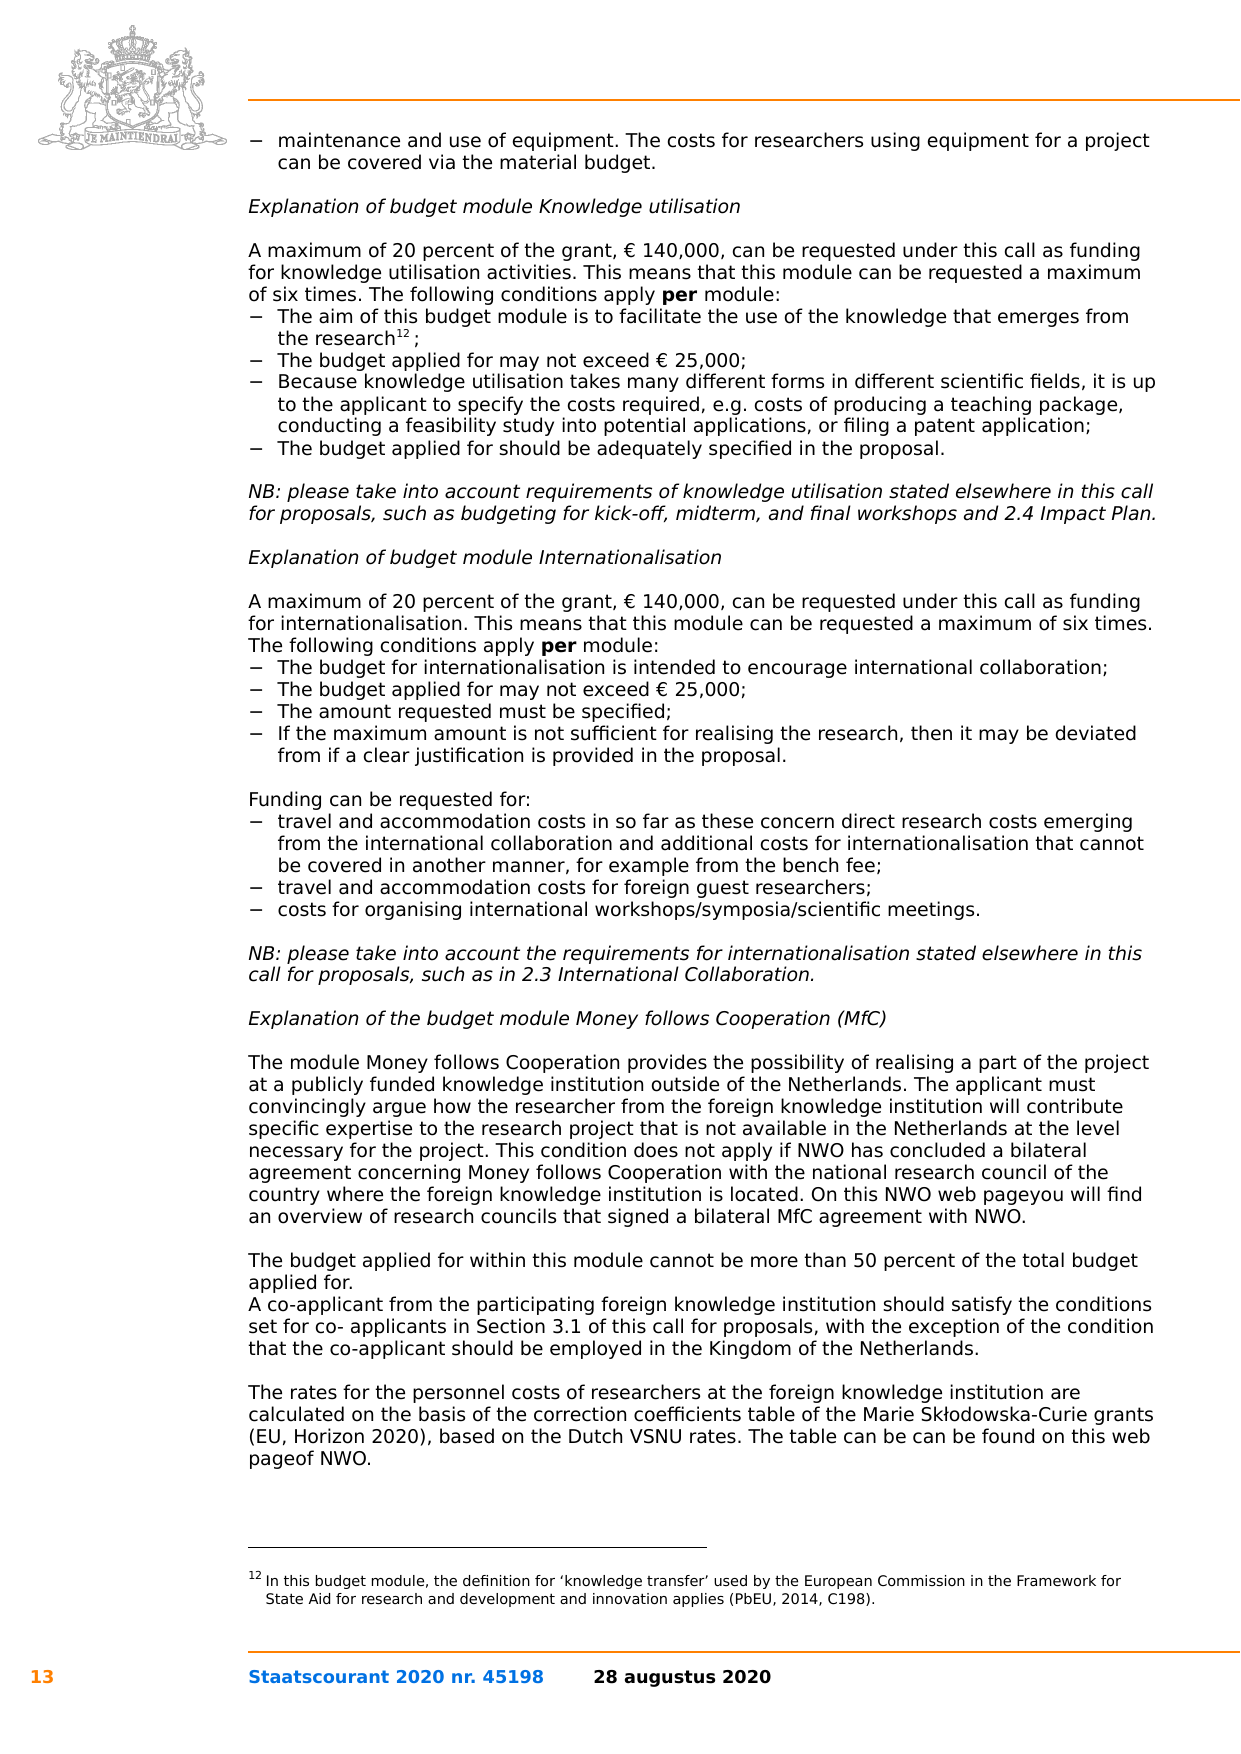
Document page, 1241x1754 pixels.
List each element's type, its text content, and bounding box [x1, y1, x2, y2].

text NB: please take into account requirements of knowledge utilisation stated elsewhere in this call for proposals, such as budgeting for kick-off, midterm, and final workshops and 2.4 Impact Plan. [248, 481, 1163, 525]
text − The budget for internationalisation is intended to encourage international collaboration; [248, 657, 1163, 679]
text − The budget applied for may not exceed € 25,000; [248, 349, 1163, 371]
text The rates for the personnel costs of researchers at the foreign knowledge institution are calculated on the basis of the correction coefficients table of the Marie Skłodowska-Curie grants (EU, Horizon 2020), based on the Dutch VSNU rates. The table can be can be found on this web pageof NWO. [248, 1382, 1163, 1469]
text − travel and accommodation costs in so far as these concern direct research costs emerging from the international collaboration and additional costs for internationalisation that cannot be covered in another manner, for example from the bench fee; [248, 811, 1163, 877]
text − The amount requested must be specified; [248, 701, 1163, 723]
text The budget applied for within this module cannot be more than 50 percent of the total budget applied for. [248, 1250, 1163, 1294]
picture [38, 25, 227, 150]
text − Because knowledge utilisation takes many different forms in different scientific fields, it is up to the applicant to specify the costs required, e.g. costs of producing a teaching package, conducting a feasibility study into potential applications, or filing a patent application; [248, 371, 1163, 437]
text In this budget module, the definition for ‘knowledge transfer’ used by the European Commission in the Framework for State Aid for research and development and innovation applies (PbEU, 2014, C198). [248, 1569, 1163, 1608]
text Funding can be requested for: [248, 789, 1163, 811]
text − maintenance and use of equipment. The costs for researchers using equipment for a project can be covered via the material budget. [248, 130, 1163, 174]
text A maximum of 20 percent of the grant, € 140,000, can be requested under this call as funding for internationalisation. This means that this module can be requested a maximum of six times. The following conditions apply per module: [248, 591, 1163, 657]
subtitle Explanation of the budget module Money follows Cooperation (MfC) [248, 1008, 1163, 1030]
text − The budget applied for should be adequately specified in the proposal. [248, 437, 1163, 459]
text A co-applicant from the participating foreign knowledge institution should satisfy the conditions set for co- applicants in Section 3.1 of this call for proposals, with the exception of the condition that the co-applicant should be employed in the Kingdom of the Netherlands. [248, 1294, 1163, 1360]
text − travel and accommodation costs for foreign guest researchers; [248, 877, 1163, 898]
text − The aim of this budget module is to facilitate the use of the knowledge that emerges from the research; [248, 306, 1163, 349]
text NB: please take into account the requirements for internationalisation stated elsewhere in this call for proposals, such as in 2.3 International Collaboration. [248, 942, 1163, 986]
subtitle Explanation of budget module Internationalisation [248, 547, 1163, 569]
text The module Money follows Cooperation provides the possibility of realising a part of the project at a publicly funded knowledge institution outside of the Netherlands. The applicant must convincingly argue how the researcher from the foreign knowledge institution will contribute specific expertise to the research project that is not available in the Netherlands at the level necessary for the project. This condition does not apply if NWO has concluded a bilateral agreement concerning Money follows Cooperation with the national research council of the country where the foreign knowledge institution is located. On this NWO web pageyou will find an overview of research councils that signed a bilateral MfC agreement with NWO. [248, 1052, 1163, 1228]
text − The budget applied for may not exceed € 25,000; [248, 679, 1163, 701]
text A maximum of 20 percent of the grant, € 140,000, can be requested under this call as funding for knowledge utilisation activities. This means that this module can be requested a maximum of six times. The following conditions apply per module: [248, 239, 1163, 306]
text − costs for organising international workshops/symposia/scientific meetings. [248, 898, 1163, 921]
text − If the maximum amount is not sufficient for realising the research, then it may be deviated from if a clear justification is provided in the proposal. [248, 723, 1163, 767]
subtitle Explanation of budget module Knowledge utilisation [248, 196, 1163, 218]
